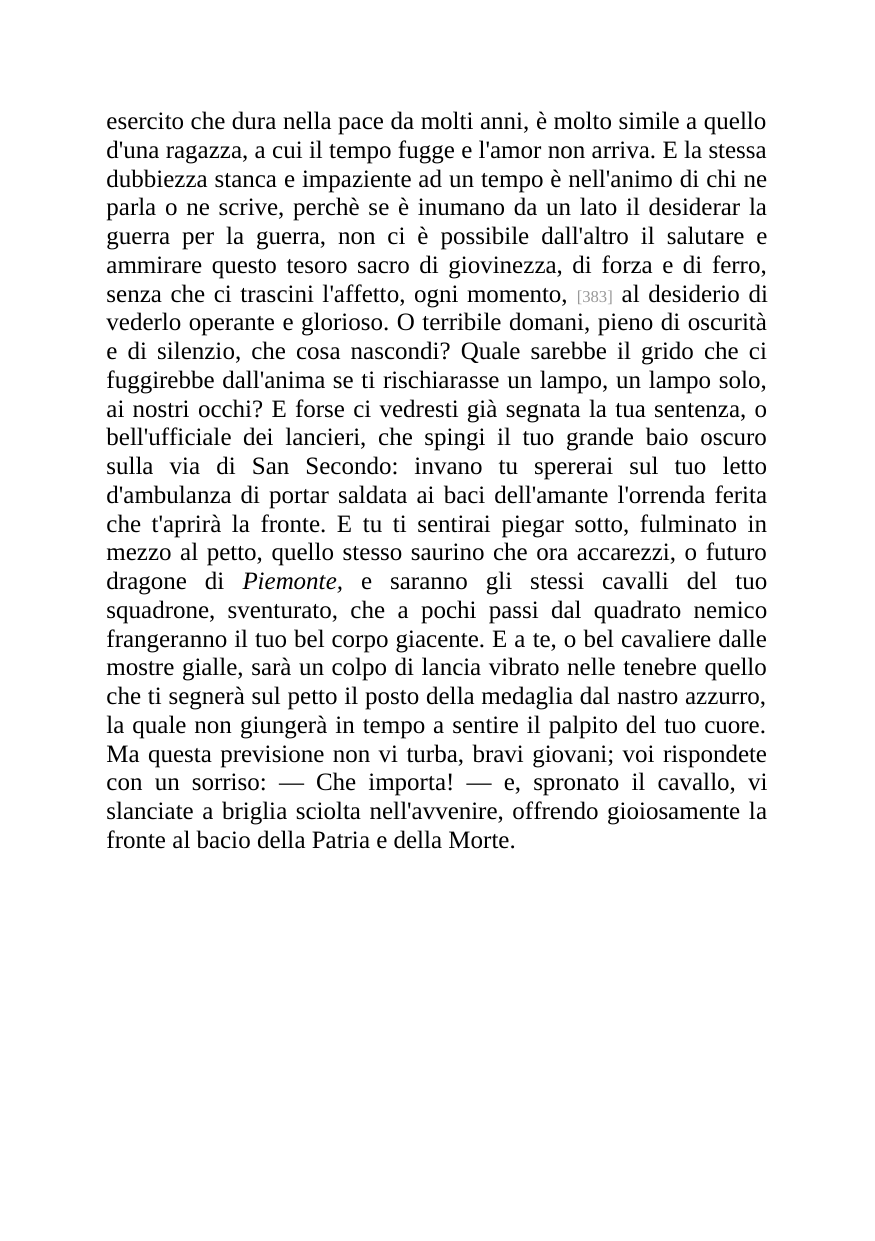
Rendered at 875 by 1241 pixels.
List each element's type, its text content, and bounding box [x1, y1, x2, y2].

text esercito che dura nella pace da molti anni, è molto simile a quello d'una ragazza, a cui il tempo fugge e l'amor non arriva. E la stessa dubbiezza stanca e impaziente ad un tempo è nell'animo di chi ne parla o ne scrive, perchè se è inumano da un lato il desiderar la guerra per la guerra, non ci è possibile dall'altro il salutare e ammirare questo tesoro sacro di giovinezza, di forza e di ferro, senza che ci trascini l'affetto, ogni momento, [383] al desiderio di vederlo operante e glorioso. O terribile domani, pieno di oscurità e di silenzio, che cosa nascondi? Quale sarebbe il grido che ci fuggirebbe dall'anima se ti rischiarasse un lampo, un lampo solo, ai nostri occhi? E forse ci vedresti già segnata la tua sentenza, o bell'ufficiale dei lancieri, che spingi il tuo grande baio oscuro sulla via di San Secondo: invano tu spererai sul tuo letto d'ambulanza di portar saldata ai baci dell'amante l'orrenda ferita che t'aprirà la fronte. E tu ti sentirai piegar sotto, fulminato in mezzo al petto, quello stesso saurino che ora accarezzi, o futuro dragone di Piemonte, e saranno gli stessi cavalli del tuo squadrone, sventurato, che a pochi passi dal quadrato nemico frangeranno il tuo bel corpo giacente. E a te, o bel cavaliere dalle mostre gialle, sarà un colpo di lancia vibrato nelle tenebre quello che ti segnerà sul petto il posto della medaglia dal nastro azzurro, la quale non giungerà in tempo a sentire il palpito del tuo cuore. Ma questa previsione non vi turba, bravi giovani; voi rispondete con un sorriso: — Che importa! — e, spronato il cavallo, vi slanciate a briglia sciolta nell'avvenire, offrendo gioiosamente la fronte al bacio della Patria e della Morte. [106, 106, 768, 854]
